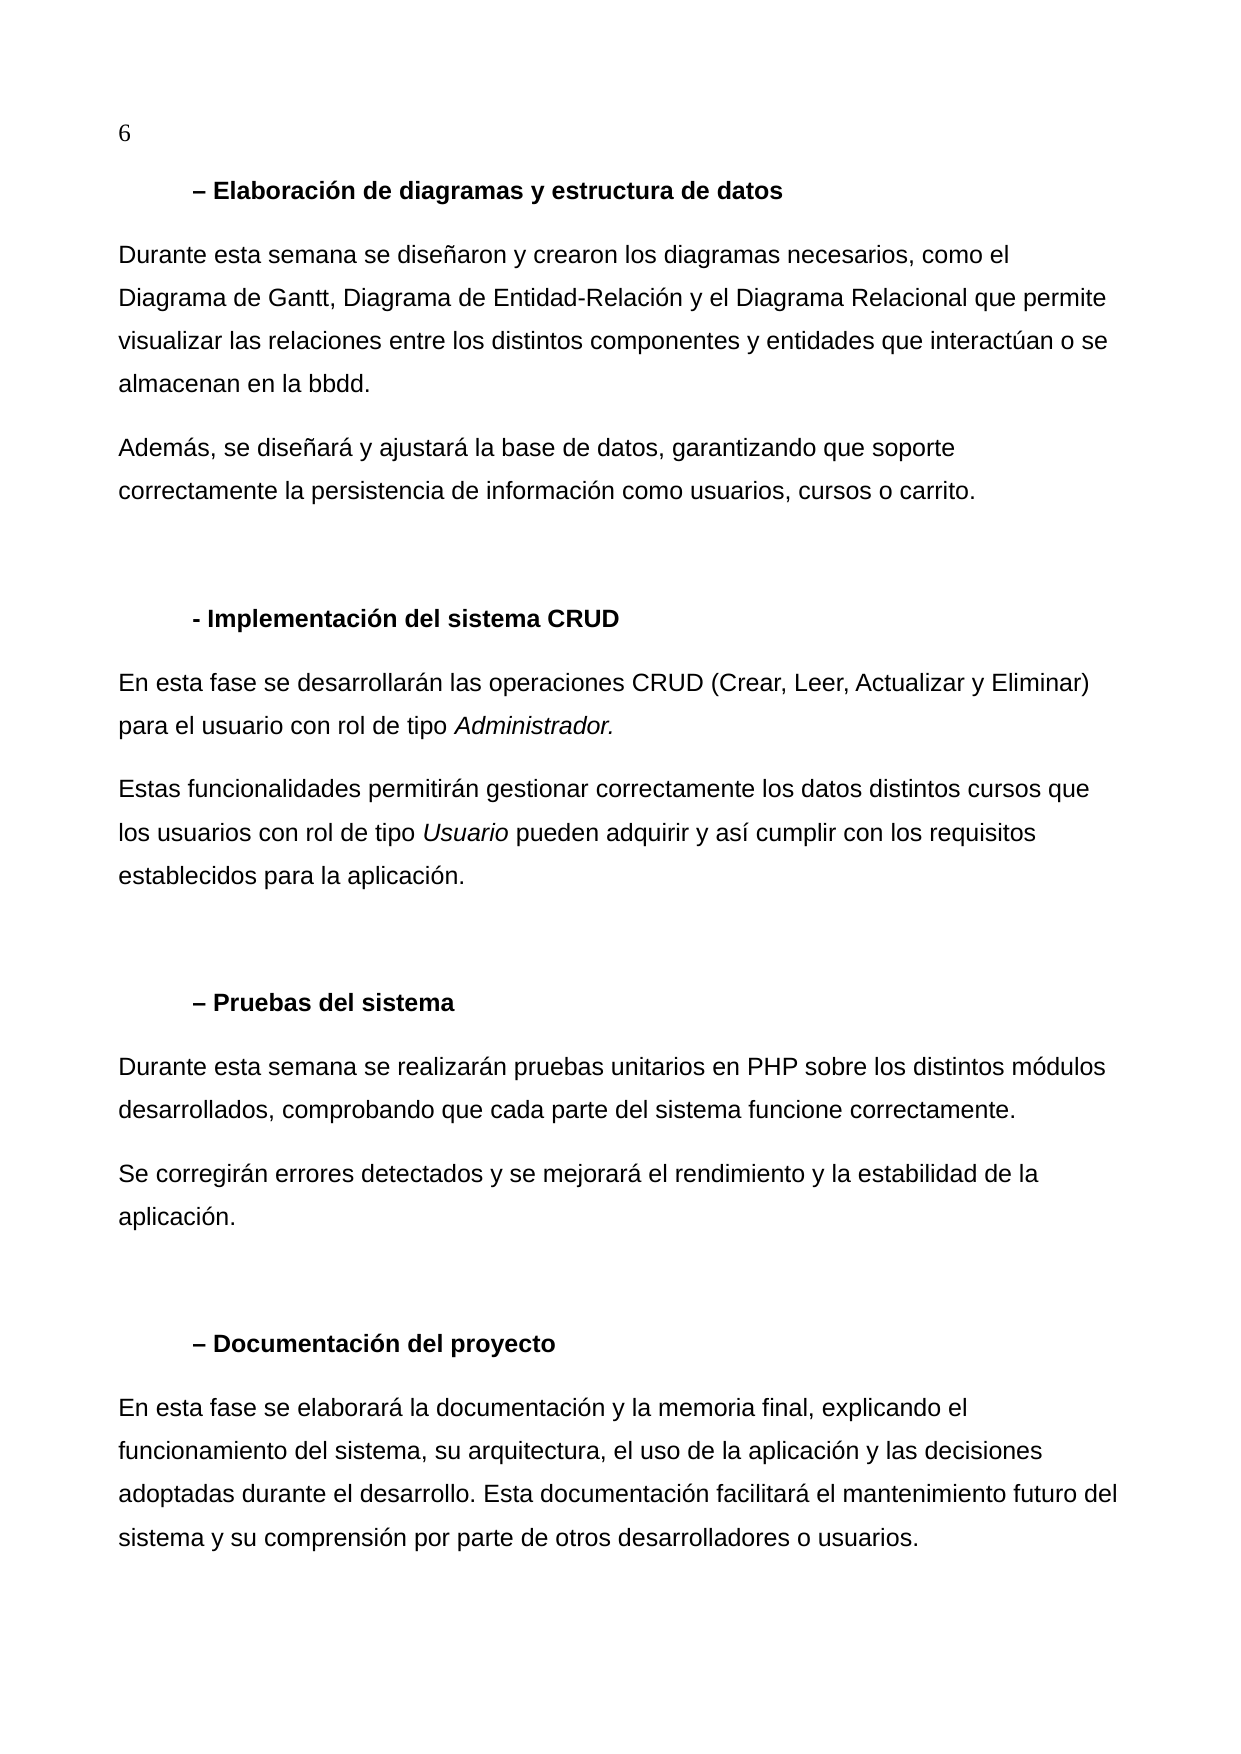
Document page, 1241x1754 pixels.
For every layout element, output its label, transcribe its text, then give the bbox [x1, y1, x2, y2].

text Durante esta semana se diseñaron y crearon los diagramas necesarios, como el Diagrama de Gantt, Diagrama de Entidad-Relación y el Diagrama Relacional que permite visualizar las relaciones entre los distintos componentes y entidades que interactúan o se almacenan en la bbdd. [118, 240, 1122, 398]
text – Documentación del proyecto [118, 1329, 1122, 1358]
text – Elaboración de diagramas y estructura de datos [118, 176, 1122, 205]
text En esta fase se elaborará la documentación y la memoria final, explicando el funcionamiento del sistema, su arquitectura, el uso de la aplicación y las decisiones adoptadas durante el desarrollo. Esta documentación facilitará el mantenimiento futuro del sistema y su comprensión por parte de otros desarrolladores o usuarios. [118, 1393, 1122, 1551]
text En esta fase se desarrollarán las operaciones CRUD (Crear, Leer, Actualizar y Eliminar) para el usuario con rol de tipo Administrador. [118, 668, 1122, 739]
text – Pruebas del sistema [118, 988, 1122, 1017]
text - Implementación del sistema CRUD [118, 604, 1122, 633]
text Durante esta semana se realizarán pruebas unitarios en PHP sobre los distintos módulos desarrollados, comprobando que cada parte del sistema funcione correctamente. [118, 1052, 1122, 1124]
text Estas funcionalidades permitirán gestionar correctamente los datos distintos cursos que los usuarios con rol de tipo Usuario pueden adquirir y así cumplir con los requisitos establecidos para la aplicación. [118, 774, 1122, 889]
text Además, se diseñará y ajustará la base de datos, garantizando que soporte correctamente la persistencia de información como usuarios, cursos o carrito. [118, 433, 1122, 505]
text Se corregirán errores detectados y se mejorará el rendimiento y la estabilidad de la aplicación. [118, 1159, 1122, 1231]
